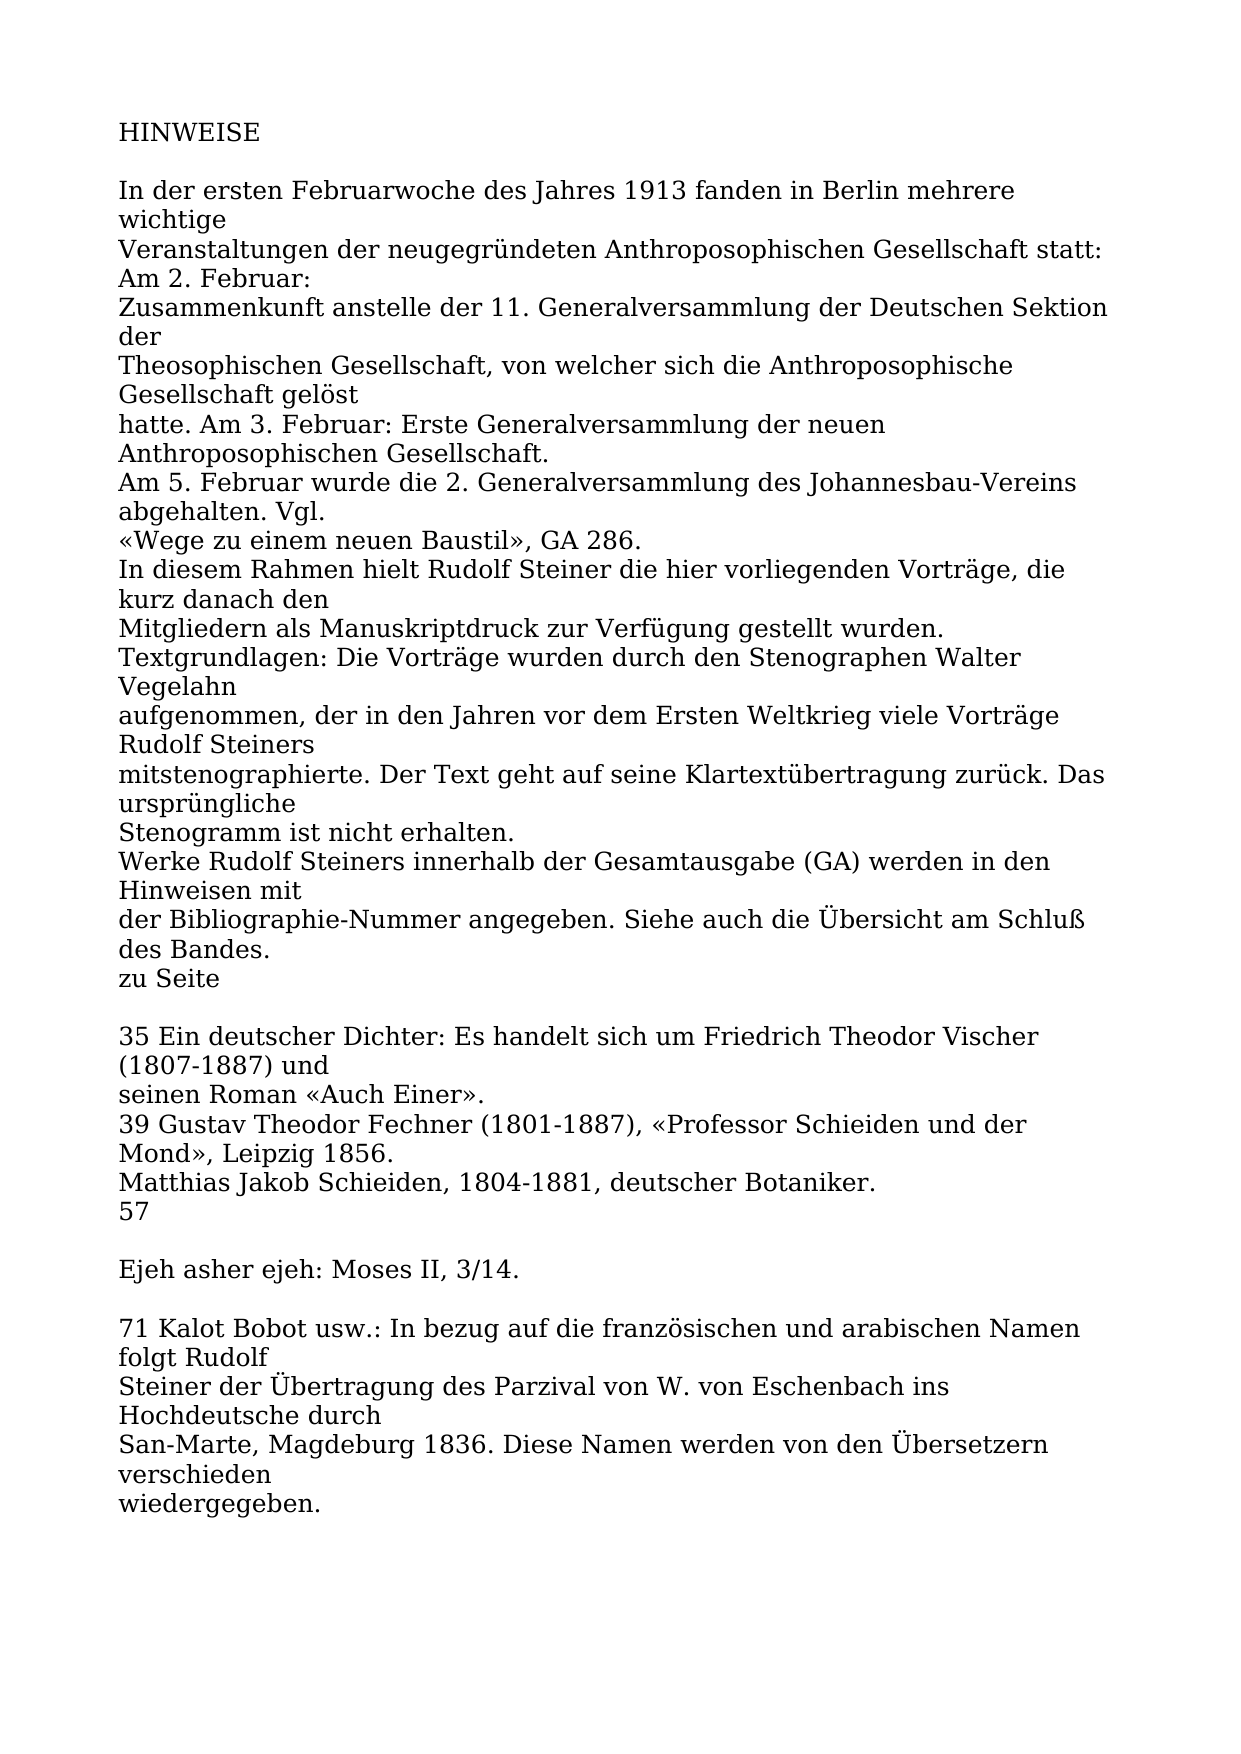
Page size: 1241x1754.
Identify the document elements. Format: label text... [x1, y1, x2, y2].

text Veranstaltungen der neugegründeten Anthroposophischen Gesellschaft statt: Am 2. Februar: [118, 235, 1122, 293]
text In der ersten Februarwoche des Jahres 1913 fanden in Berlin mehrere wichtige [118, 176, 1122, 235]
text der Bibliographie-Nummer angegeben. Siehe auch die Übersicht am Schluß des Bandes. [118, 906, 1122, 964]
text 71 Kalot Bobot usw.: In bezug auf die französischen und arabischen Namen folgt Rudolf [118, 1314, 1122, 1372]
text HINWEISE [118, 118, 1122, 147]
text Theosophischen Gesellschaft, von welcher sich die Anthroposophische Gesellschaft gelöst [118, 351, 1122, 410]
text wiedergegeben. [118, 1489, 1122, 1518]
text 35 Ein deutscher Dichter: Es handelt sich um Friedrich Theodor Vischer (1807-1887) und [118, 1022, 1122, 1081]
text Matthias Jakob Schieiden, 1804-1881, deutscher Botaniker. [118, 1168, 1122, 1197]
text Textgrundlagen: Die Vorträge wurden durch den Stenographen Walter Vegelahn [118, 643, 1122, 701]
text «Wege zu einem neuen Baustil», GA 286. [118, 526, 1122, 556]
text Mitgliedern als Manuskriptdruck zur Verfügung gestellt wurden. [118, 614, 1122, 643]
text Steiner der Übertragung des Parzival von W. von Eschenbach ins Hochdeutsche durch [118, 1372, 1122, 1431]
text Werke Rudolf Steiners innerhalb der Gesamtausgabe (GA) werden in den Hinweisen mit [118, 847, 1122, 906]
text zu Seite [118, 964, 1122, 993]
text 57 [118, 1197, 1122, 1226]
text mitstenographierte. Der Text geht auf seine Klartextübertragung zurück. Das ursprüngliche [118, 760, 1122, 818]
text Am 5. Februar wurde die 2. Generalversammlung des Johannesbau-Vereins abgehalten. Vgl. [118, 468, 1122, 526]
text Stenogramm ist nicht erhalten. [118, 818, 1122, 847]
text In diesem Rahmen hielt Rudolf Steiner die hier vorliegenden Vorträge, die kurz danach den [118, 556, 1122, 614]
text 39 Gustav Theodor Fechner (1801-1887), «Professor Schieiden und der Mond», Leipzig 1856. [118, 1110, 1122, 1168]
text San-Marte, Magdeburg 1836. Diese Namen werden von den Übersetzern verschieden [118, 1431, 1122, 1489]
text seinen Roman «Auch Einer». [118, 1081, 1122, 1110]
text hatte. Am 3. Februar: Erste Generalversammlung der neuen Anthroposophischen Gesellschaft. [118, 410, 1122, 468]
text Ejeh asher ejeh: Moses II, 3/14. [118, 1256, 1122, 1285]
text aufgenommen, der in den Jahren vor dem Ersten Weltkrieg viele Vorträge Rudolf Steiners [118, 701, 1122, 760]
text Zusammenkunft anstelle der 11. Generalversammlung der Deutschen Sektion der [118, 293, 1122, 351]
